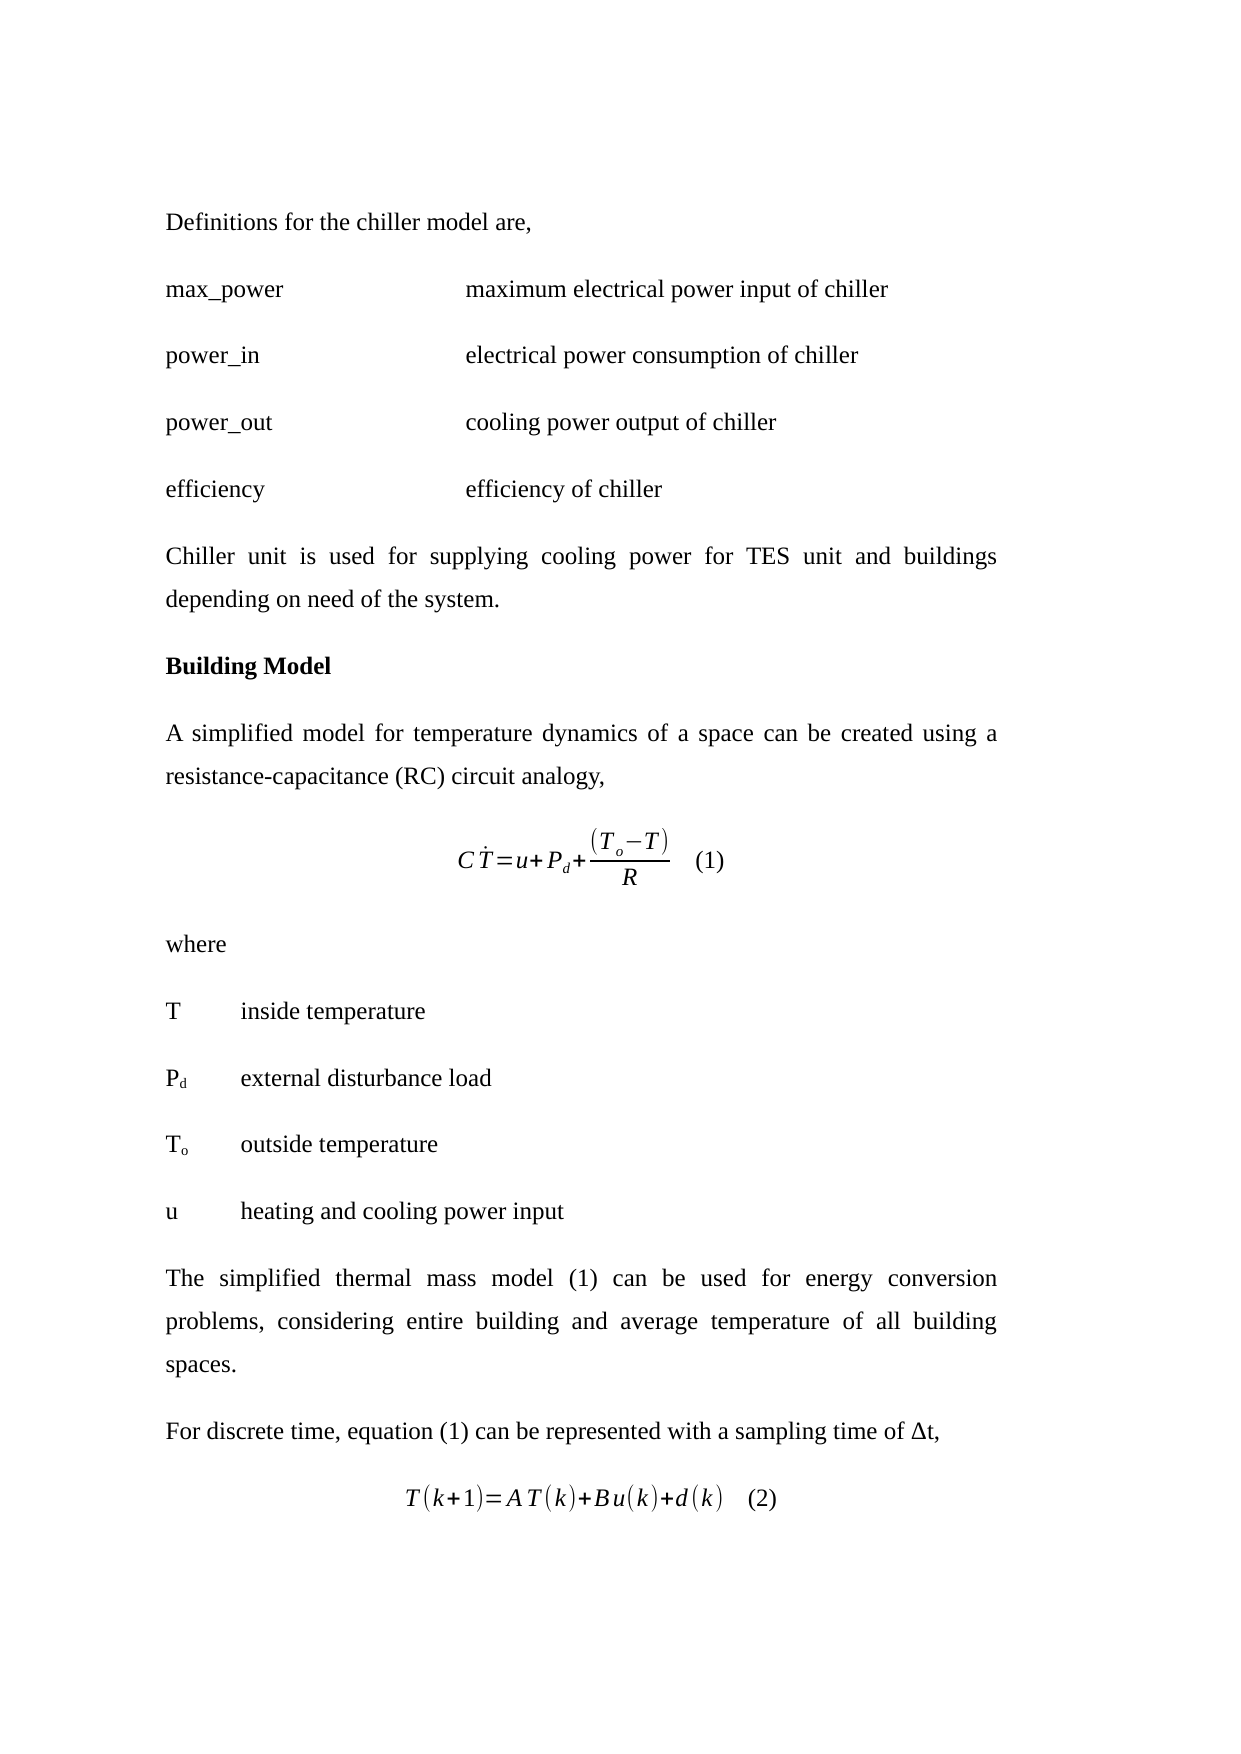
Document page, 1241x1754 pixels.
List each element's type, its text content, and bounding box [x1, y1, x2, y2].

text efficiency efficiency of chiller [165, 474, 998, 503]
text where [165, 929, 998, 958]
text max_power maximum electrical power input of chiller [165, 274, 998, 302]
text The simplified thermal mass model (1) can be used for energy conversion problems, considering entire building and average temperature of all building spaces. [165, 1263, 998, 1378]
text Pd external disturbance load [165, 1063, 998, 1091]
text (1) [165, 828, 998, 891]
text To outside temperature [165, 1129, 998, 1158]
text Chiller unit is used for supplying cooling power for TES unit and buildings depending on need of the system. [165, 541, 998, 613]
text T inside temperature [165, 996, 998, 1024]
text A simplified model for temperature dynamics of a space can be created using a resistance-capacitance (RC) circuit analogy, [165, 718, 998, 790]
text power_out cooling power output of chiller [165, 407, 998, 436]
text Definitions for the chiller model are, [165, 207, 998, 236]
text u heating and cooling power input [165, 1196, 998, 1225]
text For discrete time, equation (1) can be represented with a sampling time of Δt, [165, 1416, 998, 1445]
text Building Model [165, 651, 998, 680]
text (2) [165, 1483, 998, 1513]
text power_in electrical power consumption of chiller [165, 341, 998, 369]
